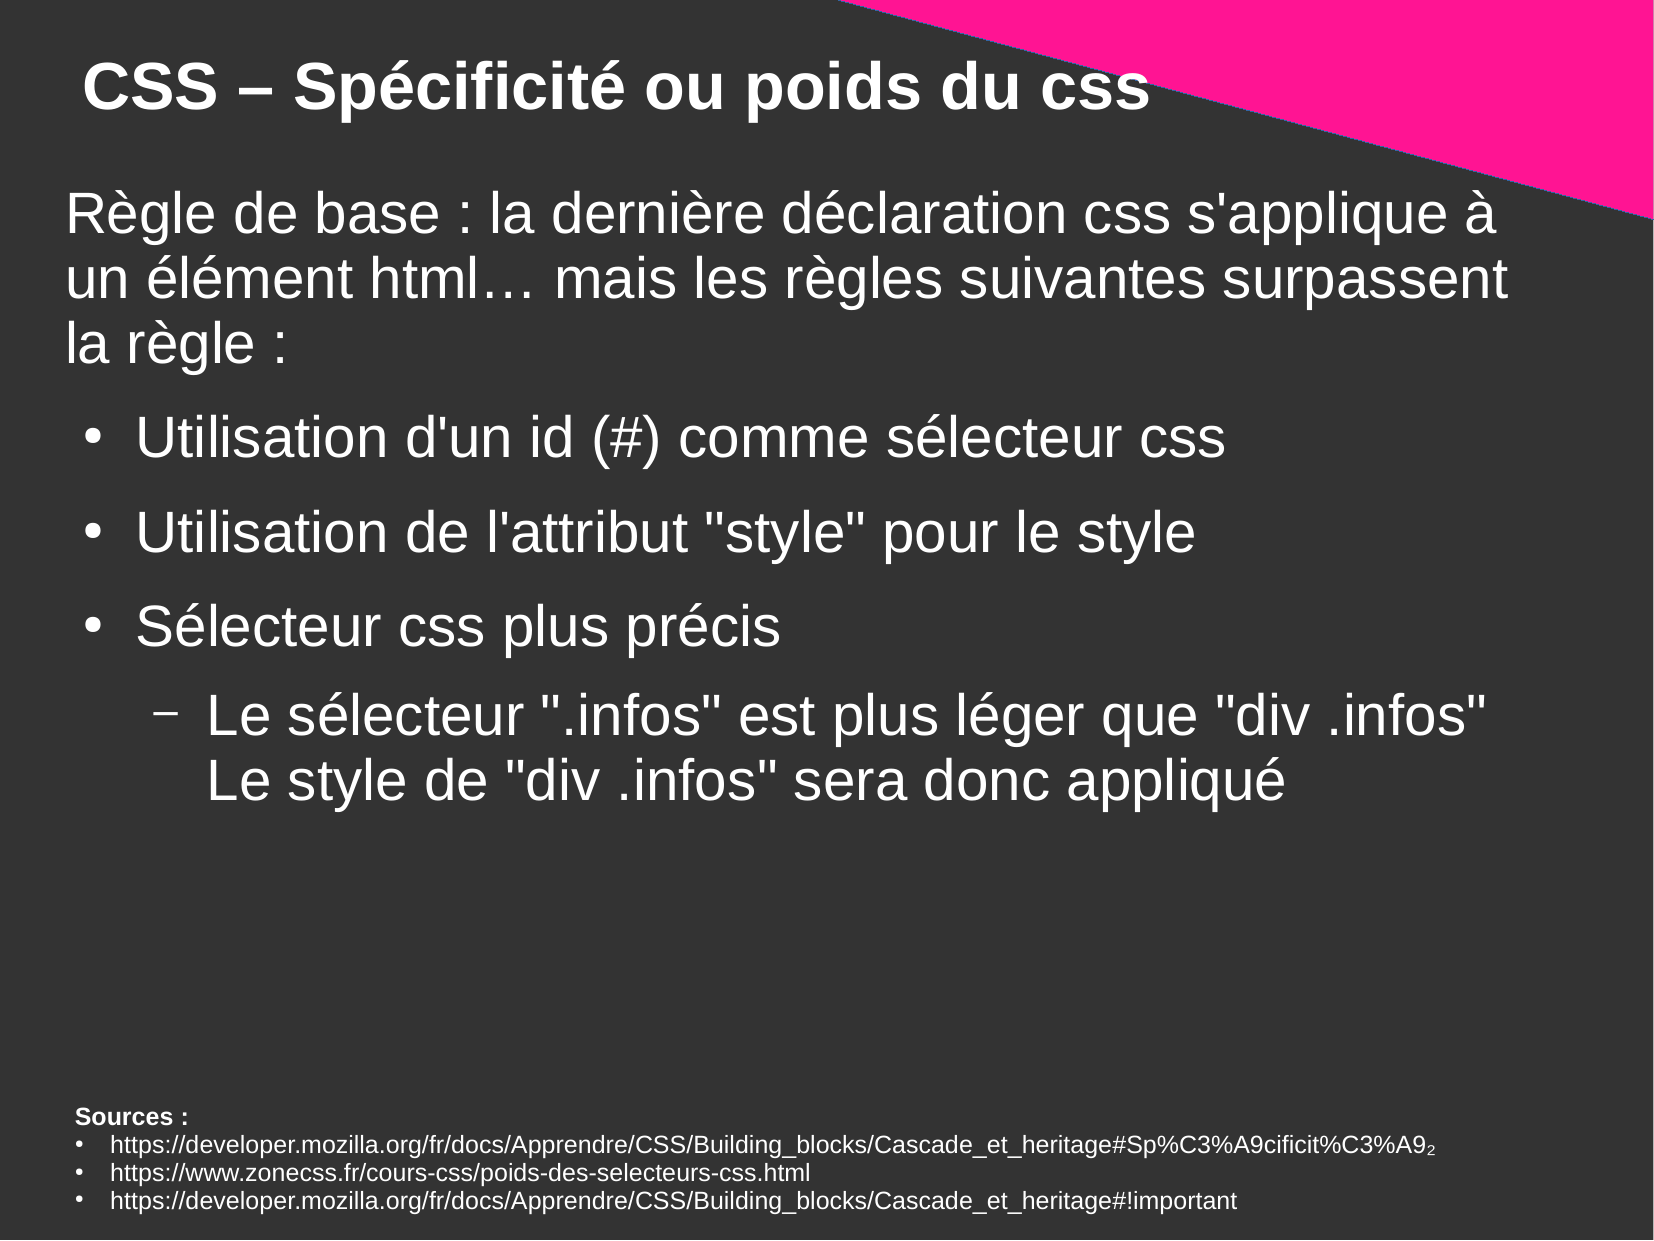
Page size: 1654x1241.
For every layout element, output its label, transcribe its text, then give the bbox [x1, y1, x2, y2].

text_box Sources : https://developer.mozilla.org/fr/docs/Apprendre/CSS/Building_blocks/Cascade_et_heritage#Sp%C3%A9cificit%C3%A9₂ https://www.zonecss.fr/cours-css/poids-des-selecteurs-css.html https://developer.mozilla.org/fr/docs/Apprendre/CSS/Building_blocks/Cascade_et_heritage#!important [60, 1095, 1546, 1241]
title CSS – Spécificité ou poids du css [82, 49, 1571, 162]
text_box [838, 0, 1654, 220]
list Règle de base : la dernière déclaration css s'applique à un élément html… mais les règles suivantes surpassent la règle : Utilisation d'un id (#) comme sélecteur css Utilisation de l'attribut "style" pour le style Sélecteur css plus précis Le sélecteur ".infos" est plus léger que "div .infos" Le style de "div .infos" sera donc appliqué [64, 180, 1546, 969]
